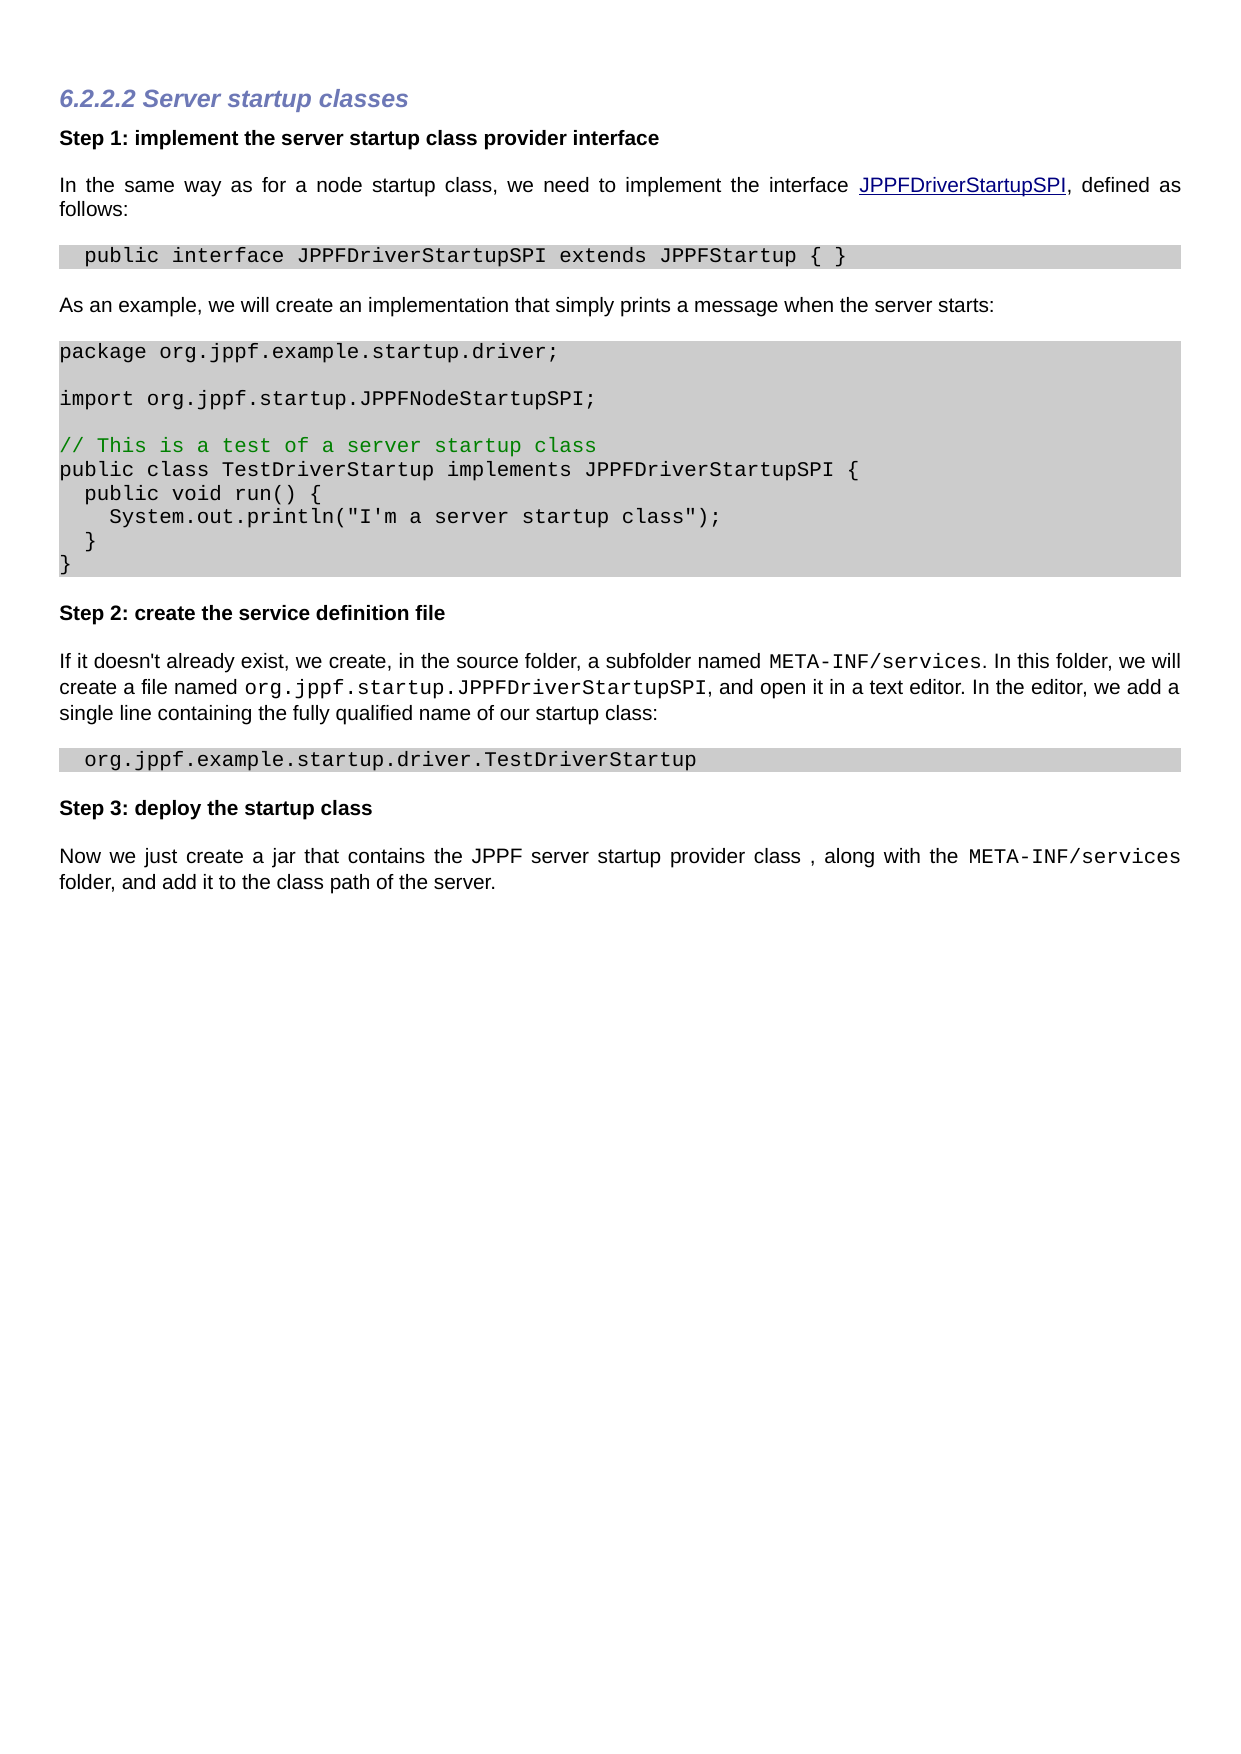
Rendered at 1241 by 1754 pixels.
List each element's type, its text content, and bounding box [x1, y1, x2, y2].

text } [59, 530, 1181, 553]
text In the same way as for a node startup class, we need to implement the interface JPPFDriverStartupSPI, defined as follows: [59, 173, 1181, 221]
text package org.jppf.example.startup.driver; [59, 341, 1181, 364]
text Step 2: create the service definition file [59, 601, 1181, 625]
text // This is a test of a server startup class [59, 435, 1181, 459]
text Step 3: deploy the startup class [59, 796, 1181, 820]
text import org.jppf.startup.JPPFNodeStartupSPI; [59, 388, 1181, 412]
text public void run() { [59, 482, 1181, 506]
text If it doesn't already exist, we create, in the source folder, a subfolder named META-INF/services. In this folder, we will create a file named org.jppf.startup.JPPFDriverStartupSPI, and open it in a text editor. In the editor, we add a single line containing the fully qualified name of our startup class: [59, 649, 1181, 724]
subtitle Server startup classes [59, 84, 1181, 113]
text Step 1: implement the server startup class provider interface [59, 125, 1181, 149]
text As an example, we will create an implementation that simply prints a message when the server starts: [59, 293, 1181, 317]
text public class TestDriverStartup implements JPPFDriverStartupSPI { [59, 459, 1181, 482]
text org.jppf.example.startup.driver.TestDriverStartup [59, 748, 1181, 772]
text Now we just create a jar that contains the JPPF server startup provider class , along with the META-INF/services folder, and add it to the class path of the server. [59, 844, 1181, 894]
text System.out.println("I'm a server startup class"); [59, 506, 1181, 530]
text } [59, 553, 1181, 577]
text public interface JPPFDriverStartupSPI extends JPPFStartup { } [59, 245, 1181, 269]
